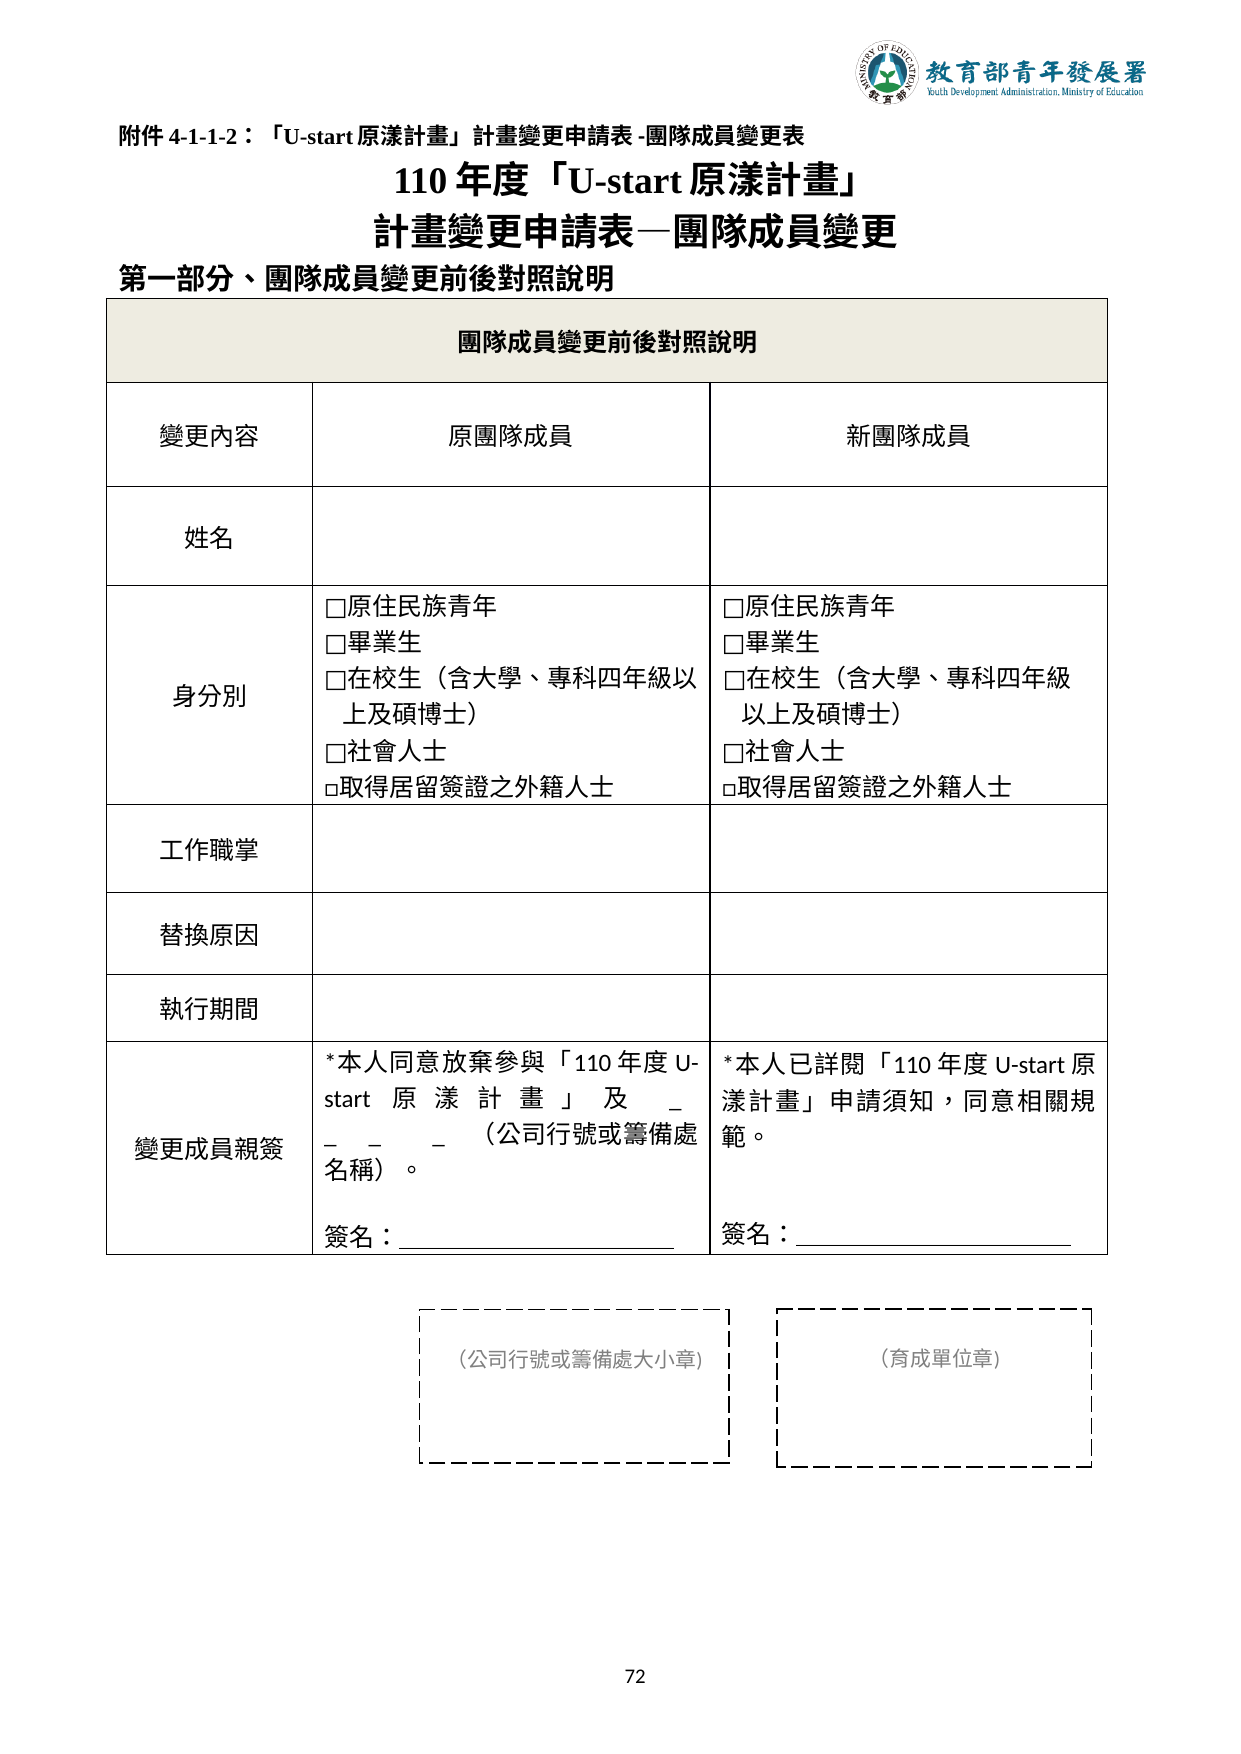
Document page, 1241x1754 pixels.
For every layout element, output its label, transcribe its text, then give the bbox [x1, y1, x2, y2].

text 第一部分、團隊成員變更前後對照說明 [118, 256, 1152, 298]
table_cell 身分別 [107, 586, 312, 804]
table_cell 原團隊成員 [313, 383, 709, 486]
table_cell 工作職掌 [107, 805, 312, 892]
table_cell 變更內容 [107, 383, 312, 486]
text （育成單位章) [792, 1342, 1076, 1373]
table_cell [711, 893, 1107, 974]
table_cell 新團隊成員 [711, 383, 1107, 486]
table_cell *本人同意放棄參與「110年度U-start原漾計畫」及 _ _ _ _ （公司行號或籌備處名稱）。 簽名：＿＿＿＿＿＿＿＿＿＿＿ [313, 1042, 709, 1254]
table_header 團隊成員變更前後對照說明 [107, 299, 1107, 382]
text （公司行號或籌備處大小章) [435, 1343, 713, 1373]
picture [848, 35, 1152, 109]
table_cell 執行期間 [107, 975, 312, 1041]
table_cell [711, 975, 1107, 1041]
table_cell 姓名 [107, 487, 312, 585]
table_cell [313, 975, 709, 1041]
table_cell □原住民族青年 □畢業生 □在校生（含大學、專科四年級以上及碩博士） □社會人士 □取得居留簽證之外籍人士 [711, 586, 1107, 804]
text 110年度「U-start原漾計畫」 [118, 151, 1152, 203]
table_cell □原住民族青年 □畢業生 □在校生（含大學、專科四年級以上及碩博士） □社會人士 □取得居留簽證之外籍人士 [313, 586, 709, 804]
table_cell 替換原因 [107, 893, 312, 974]
text 計畫變更申請表—團隊成員變更 [118, 203, 1152, 256]
table_cell 變更成員親簽 [107, 1042, 312, 1254]
table_cell [313, 487, 709, 585]
table_cell [711, 487, 1107, 585]
text 附件4-1-1-2：「U-start原漾計畫」計畫變更申請表 -團隊成員變更表 [118, 118, 1152, 151]
table_cell [313, 805, 709, 892]
table_cell [313, 893, 709, 974]
table_cell *本人已詳閱「110年度U-start原漾計畫」申請須知，同意相關規範。 簽名：＿＿＿＿＿＿＿＿＿＿＿ [711, 1042, 1107, 1254]
table_cell [711, 805, 1107, 892]
